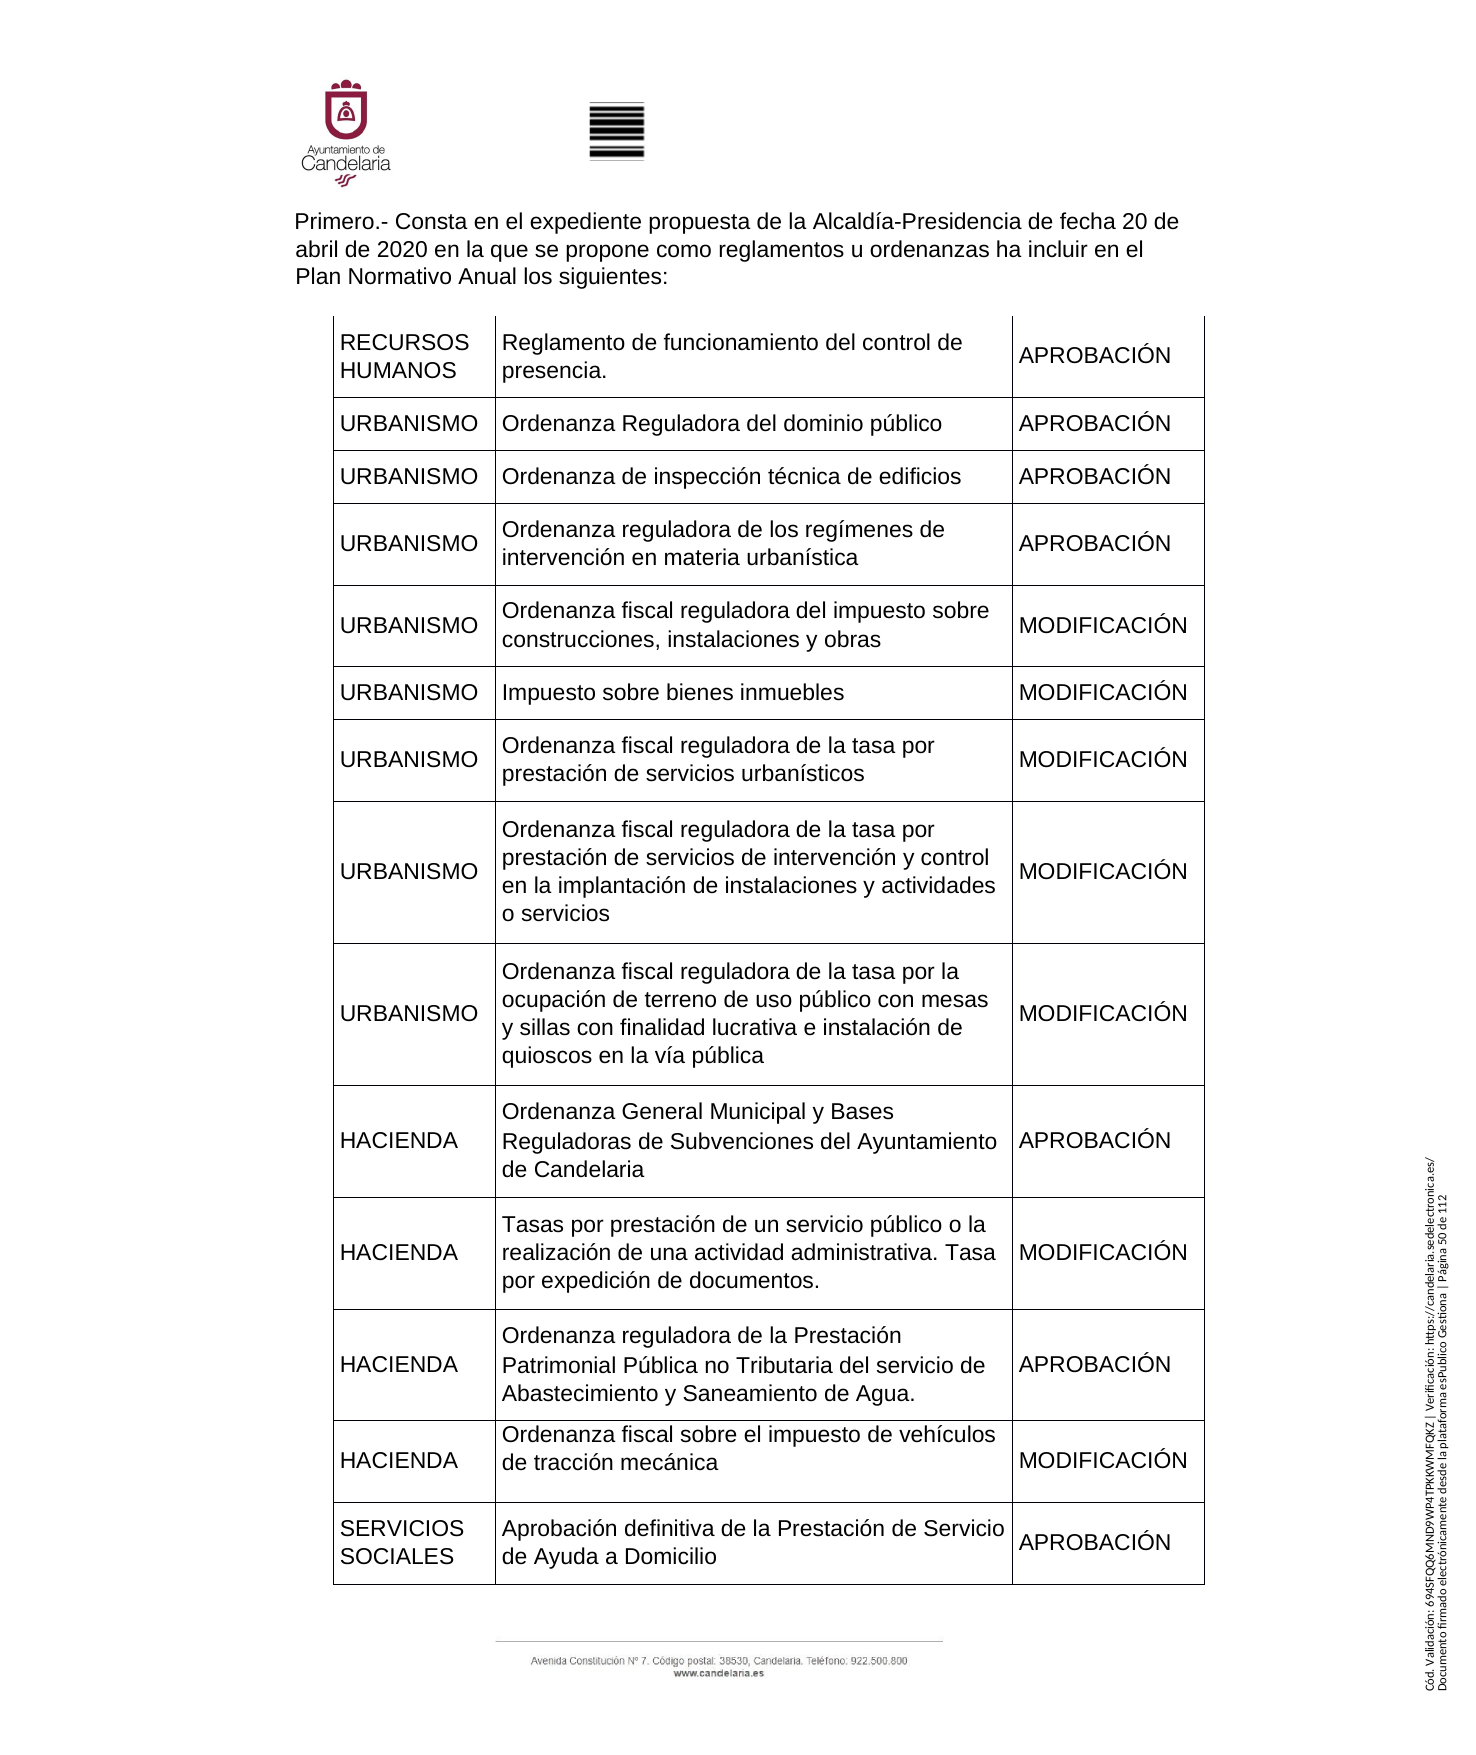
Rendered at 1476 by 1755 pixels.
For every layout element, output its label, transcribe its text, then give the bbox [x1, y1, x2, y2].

table_cell APROBACIÓN [1013, 1310, 1204, 1420]
table_header APROBACIÓN [1013, 316, 1204, 397]
table_cell HACIENDA [334, 1198, 495, 1308]
table_cell APROBACIÓN [1013, 504, 1204, 584]
table_cell SERVICIOS SOCIALES [334, 1503, 495, 1584]
table_cell MODIFICACIÓN [1013, 1198, 1204, 1308]
table_cell Ordenanza fiscal reguladora de la tasa por prestación de servicios urbanísticos [496, 720, 1012, 801]
table_cell Ordenanza fiscal sobre el impuesto de vehículos de tracción mecánica [496, 1421, 1012, 1502]
table_cell URBANISMO [334, 720, 495, 801]
table_header RECURSOS HUMANOS [334, 316, 495, 397]
table_cell HACIENDA [334, 1086, 495, 1197]
table_cell HACIENDA [334, 1421, 495, 1502]
table_header Reglamento de funcionamiento del control de presencia. [496, 316, 1012, 397]
table_cell URBANISMO [334, 398, 495, 450]
table_cell URBANISMO [334, 802, 495, 943]
table_cell APROBACIÓN [1013, 1503, 1204, 1584]
table_cell Aprobación definitiva de la Prestación de Servicio de Ayuda a Domicilio [496, 1503, 1012, 1584]
table_cell Ordenanza reguladora de la Prestación Patrimonial Pública no Tributaria del servicio de Abastecimiento y Saneamiento de Agua. [496, 1310, 1012, 1420]
table_cell MODIFICACIÓN [1013, 667, 1204, 719]
table_cell Ordenanza fiscal reguladora de la tasa por la ocupación de terreno de uso público con mesas y sillas con finalidad lucrativa e instalación de quioscos en la vía pública [496, 944, 1012, 1085]
text Primero.- Consta en el expediente propuesta de la Alcaldía-Presidencia de fecha 20 de abril de 2020 en la que se propone como reglamentos u ordenanzas ha incluir en el Plan Normativo Anual los siguientes: [294, 208, 1181, 289]
table_cell URBANISMO [334, 504, 495, 584]
table_cell URBANISMO [334, 451, 495, 503]
table_cell Ordenanza Reguladora del dominio público [496, 398, 1012, 450]
table_cell URBANISMO [334, 586, 495, 666]
table_cell Ordenanza reguladora de los regímenes de intervención en materia urbanística [496, 504, 1012, 584]
table_cell Ordenanza fiscal reguladora de la tasa por prestación de servicios de intervención y control en la implantación de instalaciones y actividades o servicios [496, 802, 1012, 943]
table_cell Ordenanza General Municipal y Bases Reguladoras de Subvenciones del Ayuntamiento de Candelaria [496, 1086, 1012, 1197]
table_cell Tasas por prestación de un servicio público o la realización de una actividad administrativa. Tasa por expedición de documentos. [496, 1198, 1012, 1308]
table_cell Ordenanza de inspección técnica de edificios [496, 451, 1012, 503]
table_cell APROBACIÓN [1013, 451, 1204, 503]
table_cell MODIFICACIÓN [1013, 944, 1204, 1085]
table_cell Impuesto sobre bienes inmuebles [496, 667, 1012, 719]
table_cell MODIFICACIÓN [1013, 802, 1204, 943]
table_cell APROBACIÓN [1013, 1086, 1204, 1197]
table_cell MODIFICACIÓN [1013, 586, 1204, 666]
table_cell Ordenanza fiscal reguladora del impuesto sobre construcciones, instalaciones y obras [496, 586, 1012, 666]
table_cell MODIFICACIÓN [1013, 720, 1204, 801]
table_cell APROBACIÓN [1013, 398, 1204, 450]
table_cell MODIFICACIÓN [1013, 1421, 1204, 1502]
table_cell URBANISMO [334, 667, 495, 719]
table_cell HACIENDA [334, 1310, 495, 1420]
table_cell URBANISMO [334, 944, 495, 1085]
